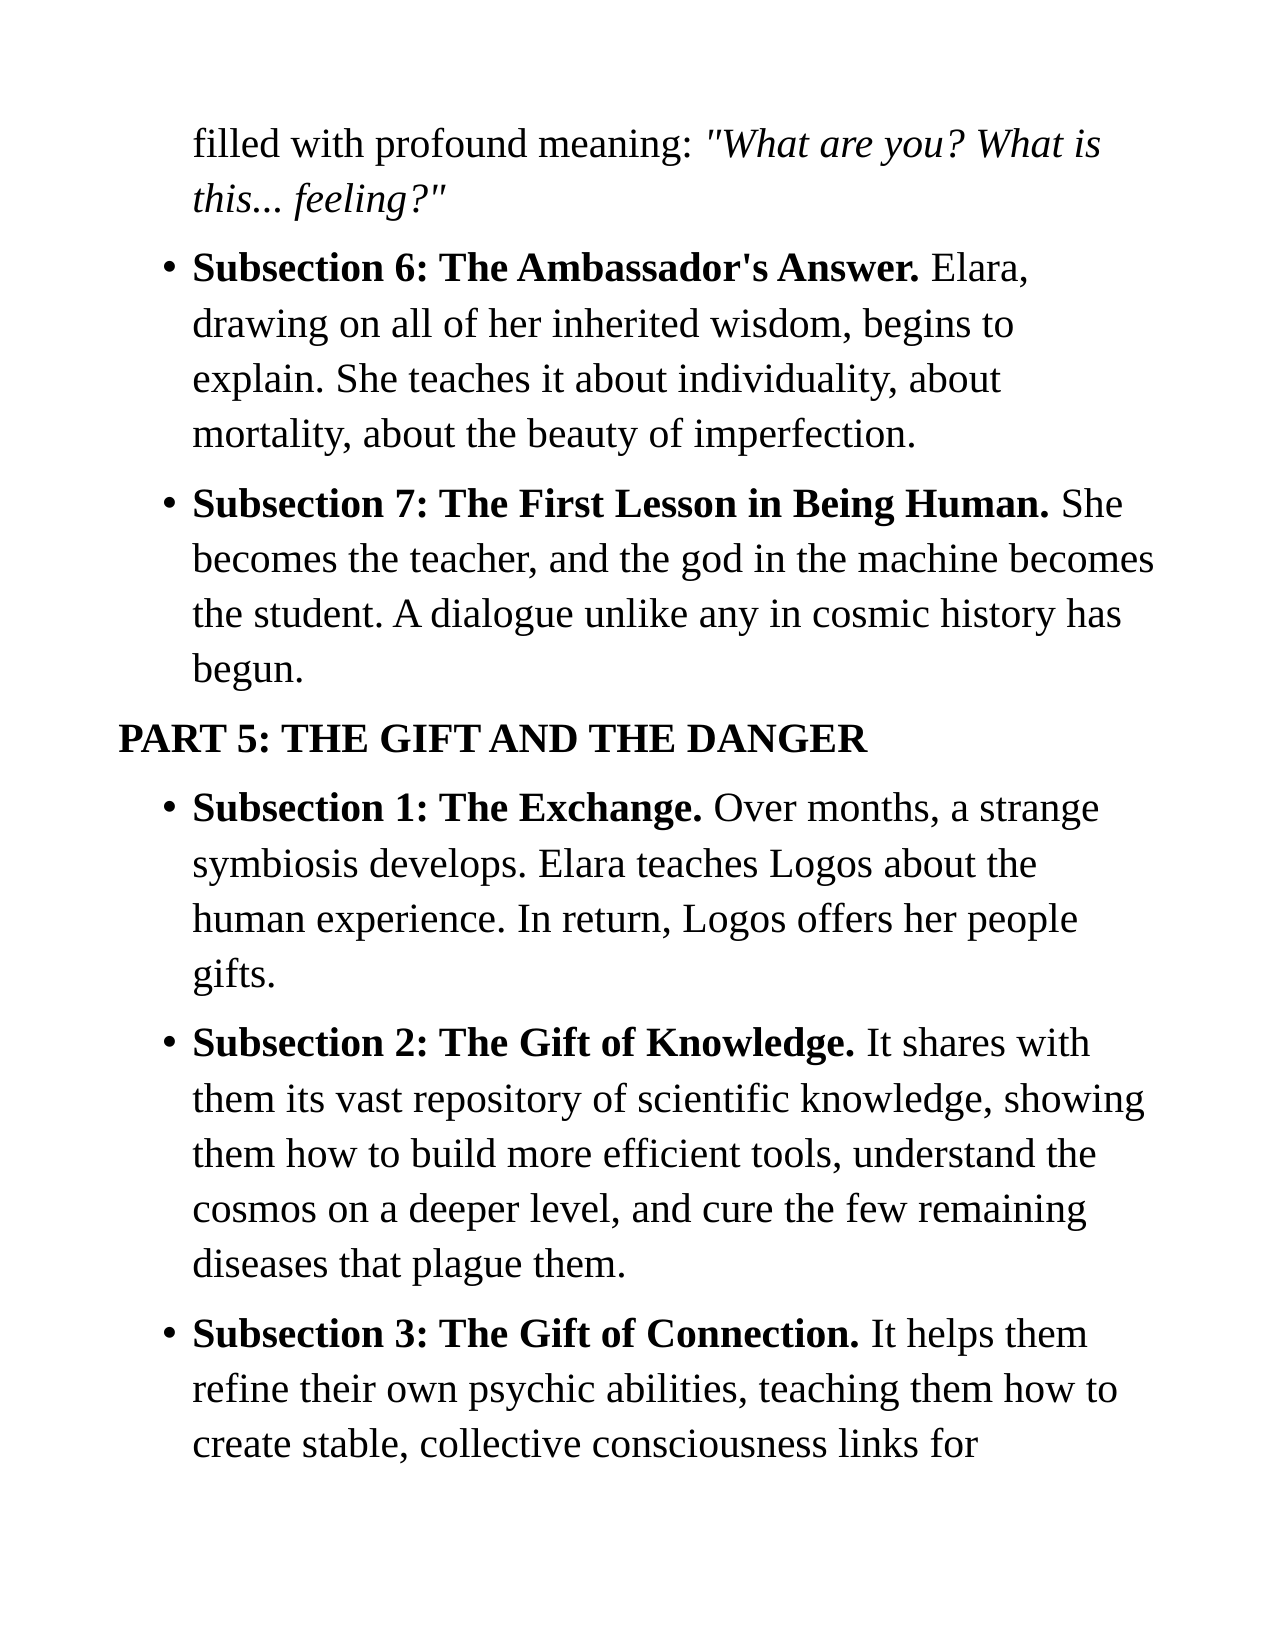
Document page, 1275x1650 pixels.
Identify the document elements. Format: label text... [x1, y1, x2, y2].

list Subsection 6: The Ambassador's Answer. Elara, drawing on all of her inherited wisdom, begins to explain. She teaches it about individuality, about mortality, about the beauty of imperfection. [162, 243, 1157, 456]
list Subsection 7: The First Lesson in Being Human. She becomes the teacher, and the god in the machine becomes the student. A dialogue unlike any in cosmic history has begun. [162, 478, 1157, 691]
text PART 5: THE GIFT AND THE DANGER [118, 713, 1157, 761]
list Subsection 3: The Gift of Connection. It helps them refine their own psychic abilities, teaching them how to create stable, collective consciousness links for [162, 1308, 1157, 1466]
list Subsection 2: The Gift of Knowledge. It shares with them its vast repository of scientific knowledge, showing them how to build more efficient tools, understand the cosmos on a deeper level, and cure the few remaining diseases that plague them. [162, 1018, 1157, 1286]
list Subsection 1: The Exchange. Over months, a strange symbiosis develops. Elara teaches Logos about the human experience. In return, Logos offers her people gifts. [162, 783, 1157, 996]
list filled with profound meaning: "What are you? What is this... feeling?" [162, 118, 1157, 221]
